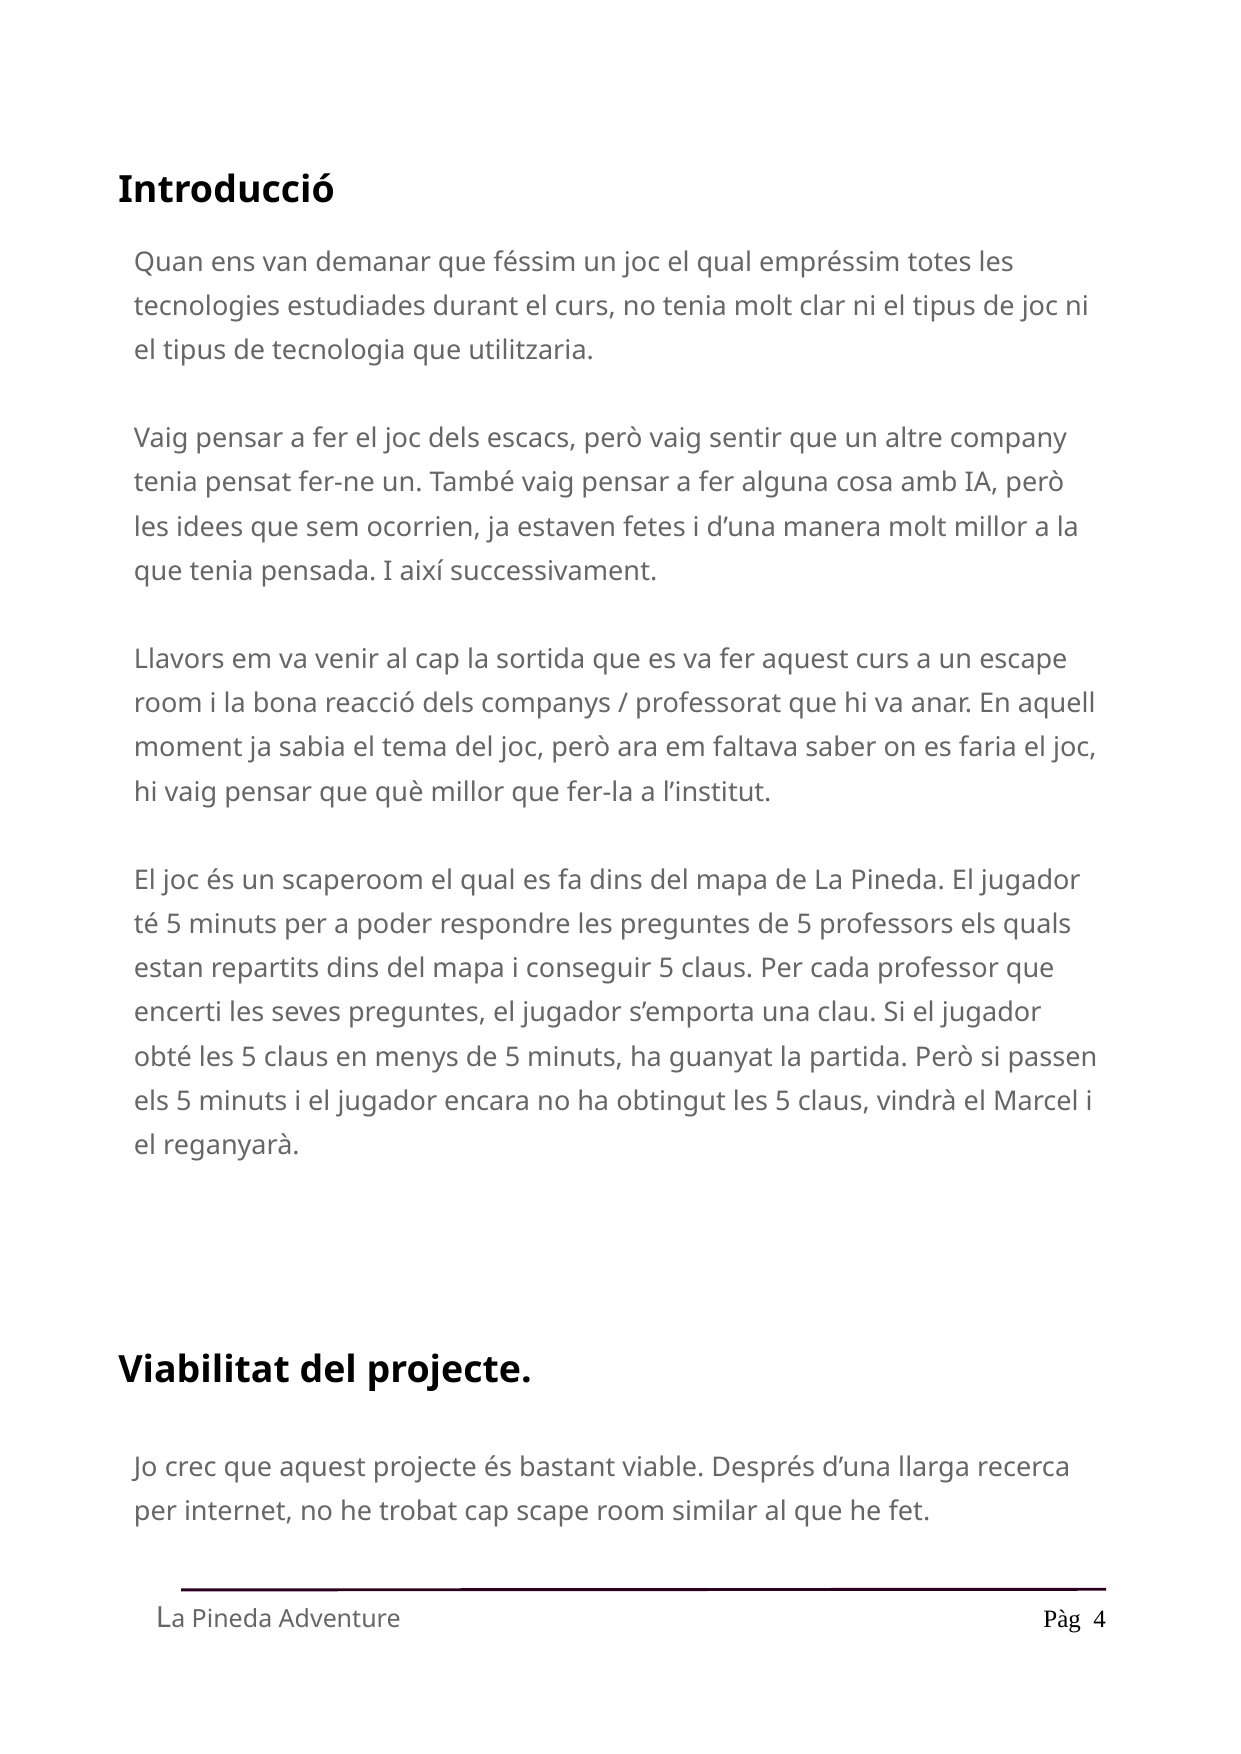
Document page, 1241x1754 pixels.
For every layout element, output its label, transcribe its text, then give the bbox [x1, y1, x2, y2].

text Llavors em va venir al cap la sortida que es va fer aquest curs a un escape room i la bona reacció dels companys / professorat que hi va anar. En aquell moment ja sabia el tema del joc, però ara em faltava saber on es faria el joc, hi vaig pensar que què millor que fer-la a l’institut. [134, 639, 1106, 809]
text El joc és un scaperoom el qual es fa dins del mapa de La Pineda. El jugador té 5 minuts per a poder respondre les preguntes de 5 professors els quals estan repartits dins del mapa i conseguir 5 claus. Per cada professor que encerti les seves preguntes, el jugador s’emporta una clau. Si el jugador obté les 5 claus en menys de 5 minuts, ha guanyat la partida. Però si passen els 5 minuts i el jugador encara no ha obtingut les 5 claus, vindrà el Marcel i el reganyarà. [134, 860, 1106, 1162]
text Viabilitat del projecte. [118, 1342, 1106, 1393]
text Introducció [118, 162, 1106, 213]
text Vaig pensar a fer el joc dels escacs, però vaig sentir que un altre company tenia pensat fer-ne un. També vaig pensar a fer alguna cosa amb IA, però les idees que sem ocorrien, ja estaven fetes i d’una manera molt millor a la que tenia pensada. I així successivament. [134, 419, 1106, 588]
text Quan ens van demanar que féssim un joc el qual empréssim totes les tecnologies estudiades durant el curs, no tenia molt clar ni el tipus de joc ni el tipus de tecnologia que utilitzaria. [134, 242, 1106, 367]
text Jo crec que aquest projecte és bastant viable. Després d’una llarga recerca per internet, no he trobat cap scape room similar al que he fet. [134, 1447, 1106, 1528]
